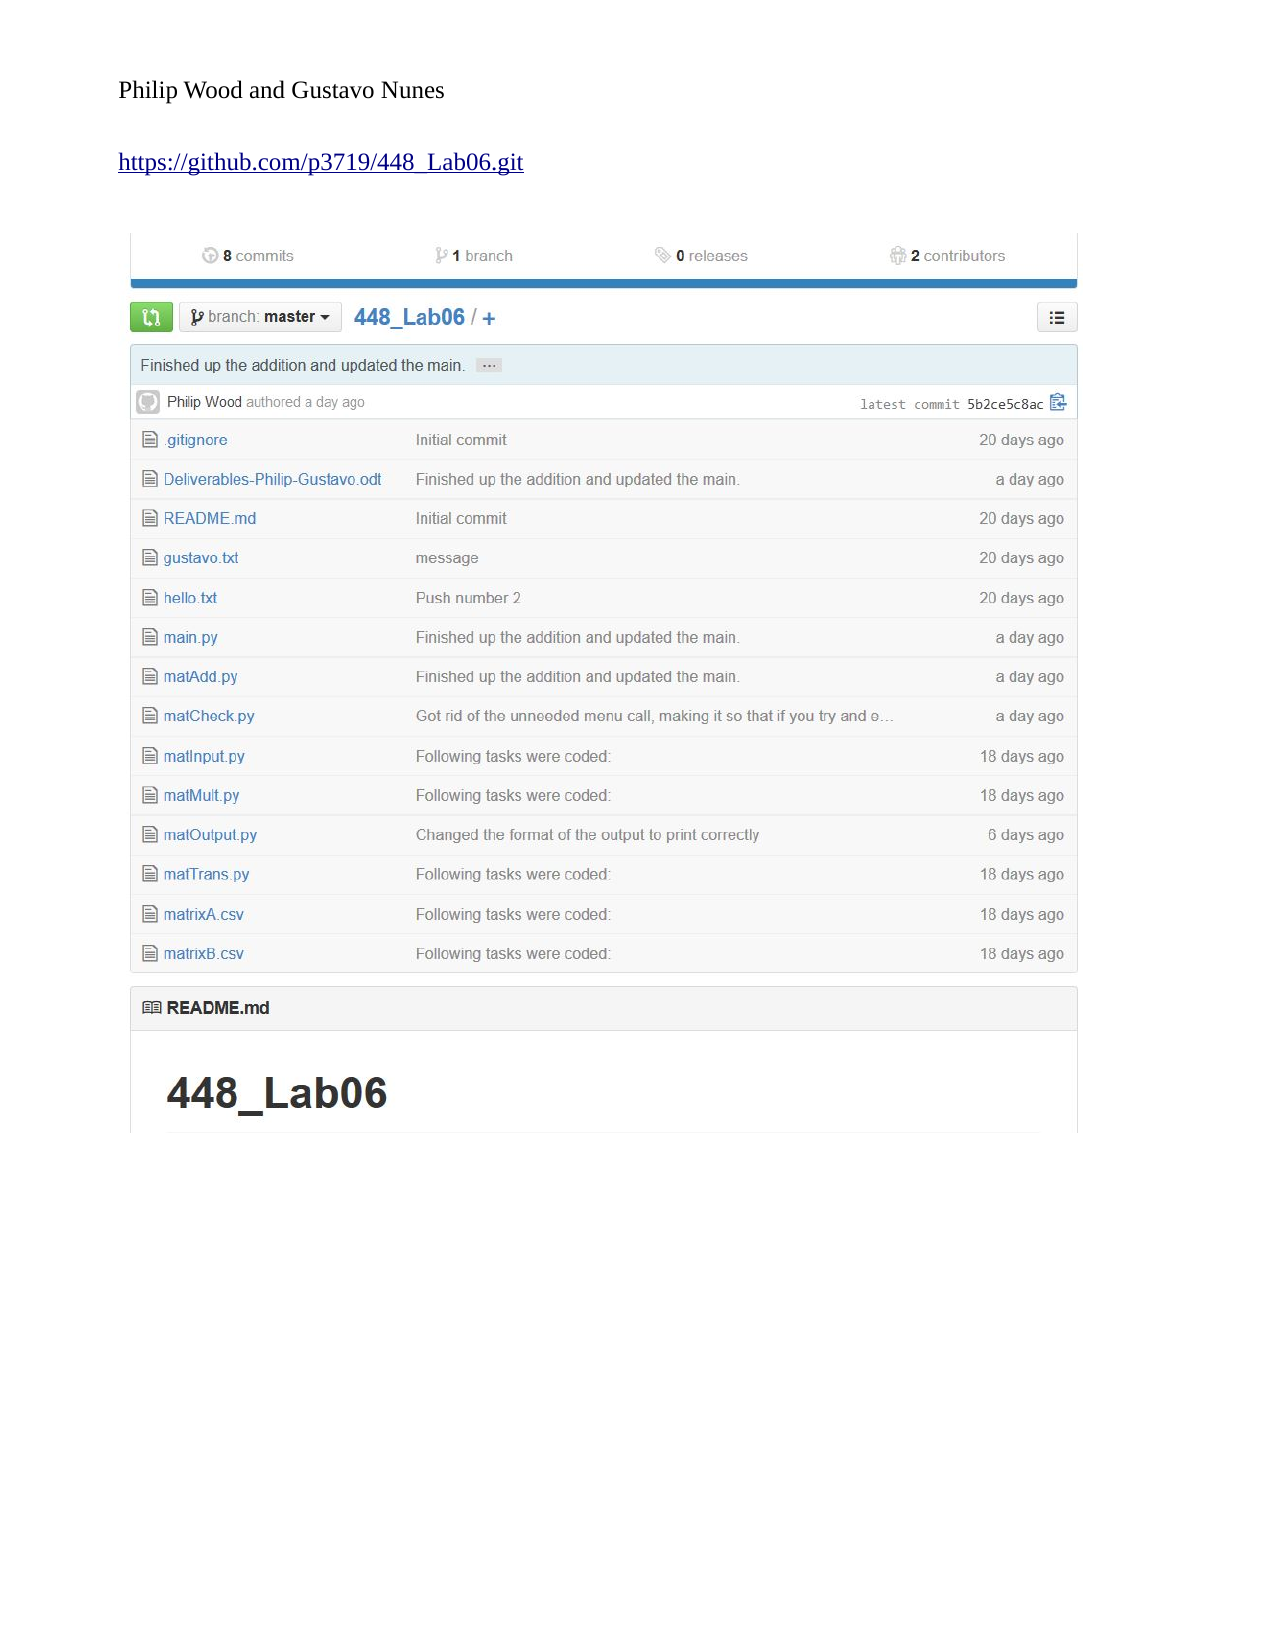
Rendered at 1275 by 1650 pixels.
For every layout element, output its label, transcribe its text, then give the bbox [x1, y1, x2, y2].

text https://github.com/p3719/448_Lab06.git [118, 147, 1157, 176]
